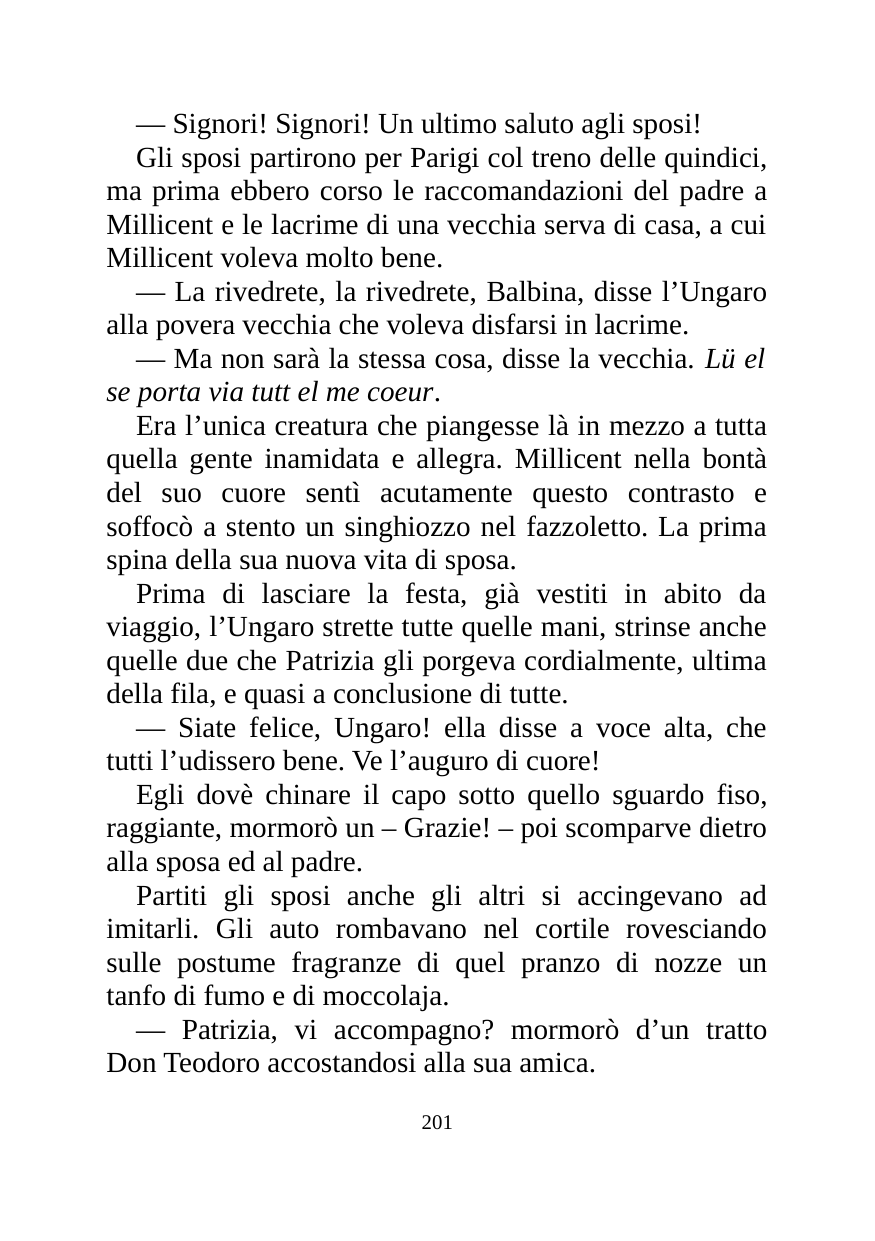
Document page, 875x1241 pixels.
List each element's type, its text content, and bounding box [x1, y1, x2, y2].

text Partiti gli sposi anche gli altri si accingevano ad imitarli. Gli auto rombavano nel cortile rovesciando sulle postume fragranze di quel pranzo di nozze un tanfo di fumo e di moccolaja. [106, 878, 768, 1012]
text — La rivedrete, la rivedrete, Balbina, disse l’Ungaro alla povera vecchia che voleva disfarsi in lacrime. [106, 274, 768, 341]
text — Signori! Signori! Un ultimo saluto agli sposi! [106, 106, 768, 140]
text Egli dovè chinare il capo sotto quello sguardo fiso, raggiante, mormorò un – Grazie! – poi scomparve dietro alla sposa ed al padre. [106, 777, 768, 878]
text — Ma non sarà la stessa cosa, disse la vecchia. Lü el se porta via tutt el me coeur. [106, 341, 768, 408]
text — Siate felice, Ungaro! ella disse a voce alta, che tutti l’udissero bene. Ve l’auguro di cuore! [106, 710, 768, 777]
text Era l’unica creatura che piangesse là in mezzo a tutta quella gente inamidata e allegra. Millicent nella bontà del suo cuore sentì acutamente questo contrasto e soffocò a stento un singhiozzo nel fazzoletto. La prima spina della sua nuova vita di sposa. [106, 408, 768, 576]
text Prima di lasciare la festa, già vestiti in abito da viaggio, l’Ungaro strette tutte quelle mani, strinse anche quelle due che Patrizia gli porgeva cordialmente, ultima della fila, e quasi a conclusione di tutte. [106, 576, 768, 710]
text Gli sposi partirono per Parigi col treno delle quindici, ma prima ebbero corso le raccomandazioni del padre a Millicent e le lacrime di una vecchia serva di casa, a cui Millicent voleva molto bene. [106, 140, 768, 274]
text — Patrizia, vi accompagno? mormorò d’un tratto Don Teodoro accostandosi alla sua amica. [106, 1012, 768, 1079]
